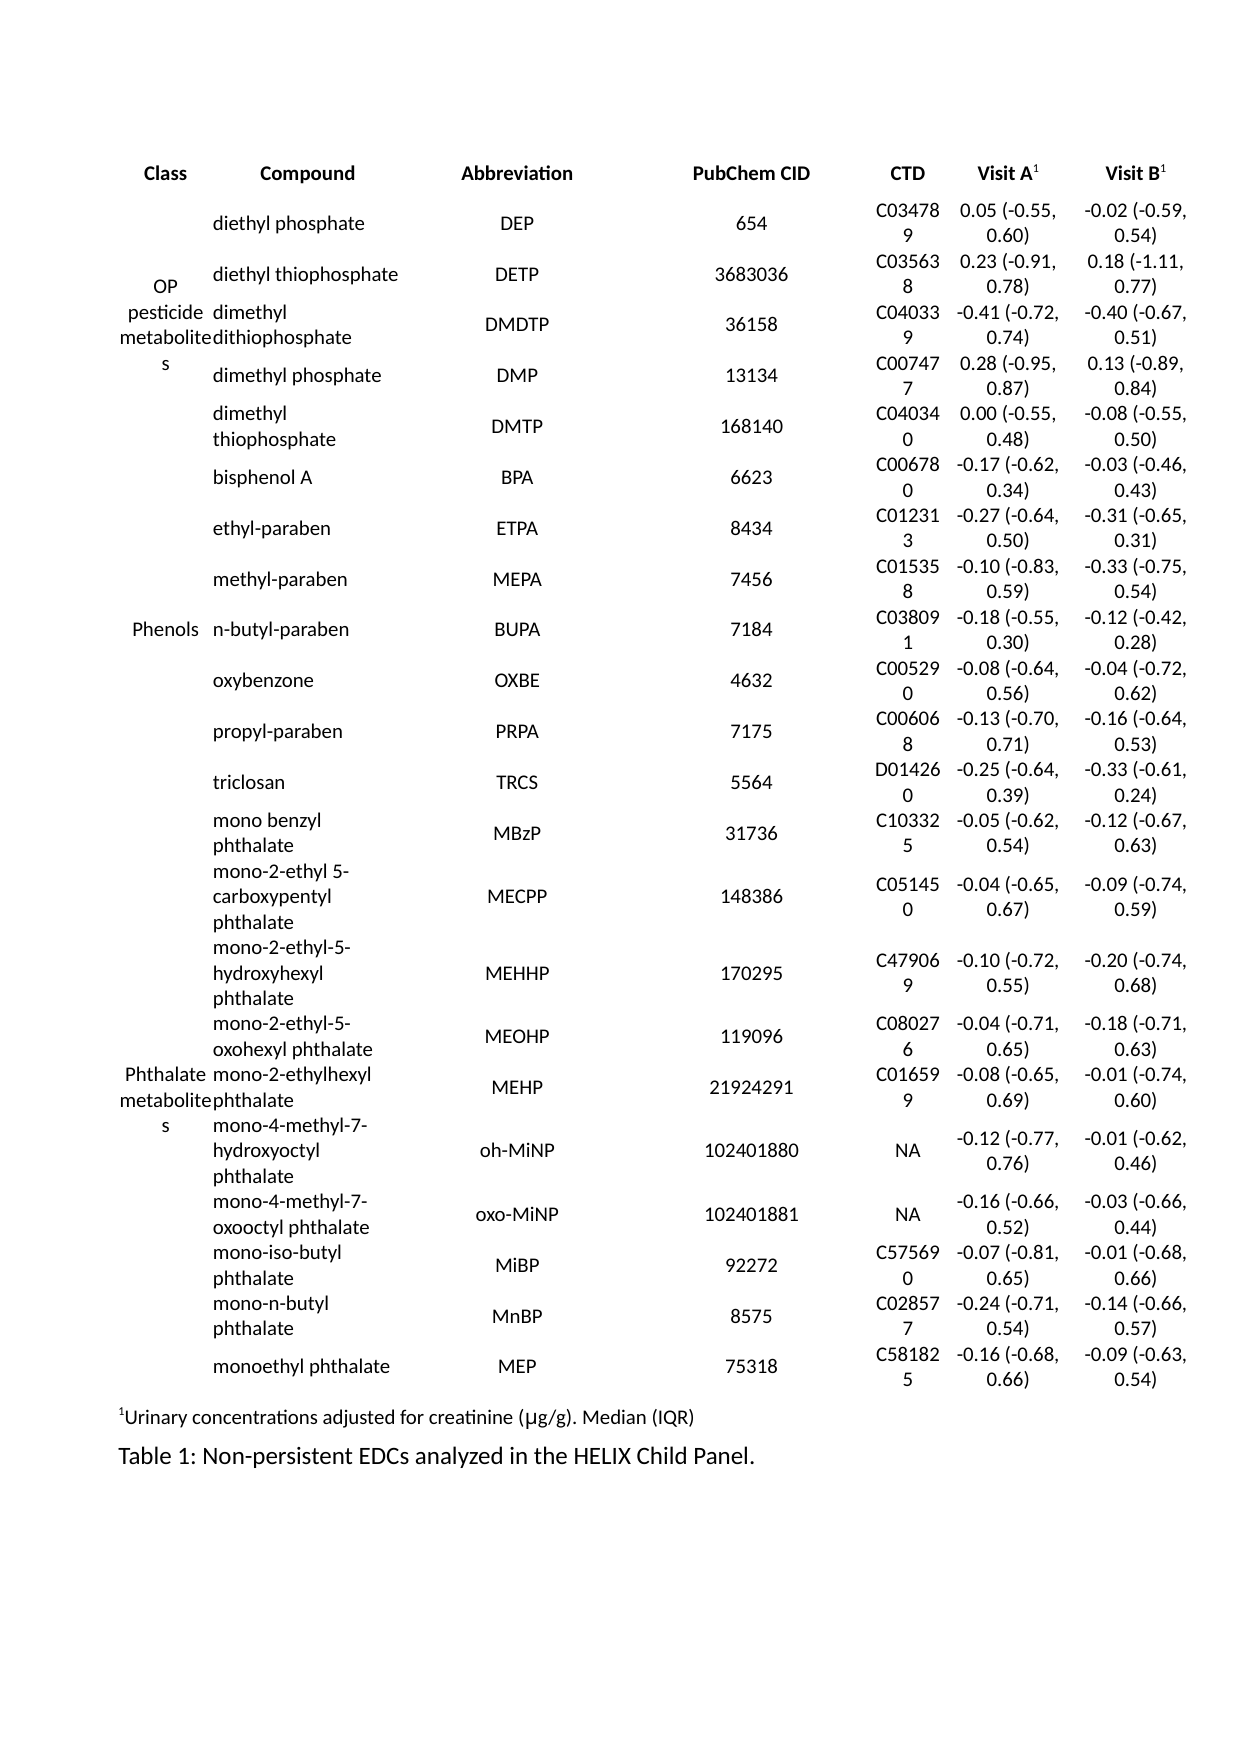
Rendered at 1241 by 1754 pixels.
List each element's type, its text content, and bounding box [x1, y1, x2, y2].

table_cell C016599 [871, 1061, 944, 1112]
table_cell -0.04 (-0.71, 0.65) [944, 1011, 1072, 1061]
table_cell mono-iso-butyl phthalate [213, 1239, 402, 1290]
table_cell mono-4-methyl-7-hydroxyoctyl phthalate [213, 1112, 402, 1188]
table_cell C038091 [871, 604, 944, 655]
table_cell 92272 [631, 1239, 871, 1290]
table_cell n-butyl-paraben [213, 604, 402, 655]
table_cell 148386 [631, 858, 871, 934]
table_cell dimethyl thiophosphate [213, 401, 402, 451]
table_cell -0.41 (-0.72, 0.74) [944, 299, 1072, 350]
table_cell propyl-paraben [213, 706, 402, 756]
table_cell MEP [403, 1341, 631, 1392]
table_cell -0.13 (-0.70, 0.71) [944, 706, 1072, 756]
table_cell MECPP [403, 858, 631, 934]
table_cell -0.27 (-0.64, 0.50) [944, 502, 1072, 553]
table_cell DMP [403, 350, 631, 401]
table_cell BPA [403, 451, 631, 502]
table_cell C575690 [871, 1239, 944, 1290]
table_cell diethyl phosphate [213, 197, 402, 248]
table_cell -0.04 (-0.65, 0.67) [944, 858, 1072, 934]
table_cell 6623 [631, 451, 871, 502]
table_cell MEHHP [403, 934, 631, 1011]
table_cell -0.07 (-0.81, 0.65) [944, 1239, 1072, 1290]
table_cell -0.12 (-0.67, 0.63) [1072, 807, 1199, 858]
table_cell -0.17 (-0.62, 0.34) [944, 451, 1072, 502]
table_cell -0.02 (-0.59, 0.54) [1072, 197, 1199, 248]
table_cell -0.01 (-0.68, 0.66) [1072, 1239, 1199, 1290]
table_cell 3683036 [631, 248, 871, 299]
table_cell -0.40 (-0.67, 0.51) [1072, 299, 1199, 350]
text Table 1: Non-persistent EDCs analyzed in the HELIX Child Panel. [118, 1440, 1122, 1471]
table_cell -0.16 (-0.66, 0.52) [944, 1189, 1072, 1239]
table_cell 36158 [631, 299, 871, 350]
table_cell C006780 [871, 451, 944, 502]
table_cell C015358 [871, 553, 944, 604]
table_cell -0.18 (-0.71, 0.63) [1072, 1011, 1199, 1061]
table_cell 102401881 [631, 1189, 871, 1239]
table_cell D014260 [871, 756, 944, 807]
table_cell 0.13 (-0.89, 0.84) [1072, 350, 1199, 401]
table_cell ETPA [403, 502, 631, 553]
table_cell -0.08 (-0.65, 0.69) [944, 1061, 1072, 1112]
table_cell TRCS [403, 756, 631, 807]
table_cell DMTP [403, 401, 631, 451]
table_cell mono-2-ethyl-5-oxohexyl phthalate [213, 1011, 402, 1061]
table_cell NA [871, 1112, 944, 1188]
table_cell NA [871, 1189, 944, 1239]
table_cell mono-2-ethylhexyl phthalate [213, 1061, 402, 1112]
table_header CTD [871, 149, 944, 197]
table_cell mono benzyl phthalate [213, 807, 402, 858]
table_cell mono-2-ethyl-5-hydroxyhexyl phthalate [213, 934, 402, 1011]
table_cell 7184 [631, 604, 871, 655]
table_cell mono-n-butyl phthalate [213, 1290, 402, 1341]
table_cell 7456 [631, 553, 871, 604]
table_cell 168140 [631, 401, 871, 451]
table_cell C006068 [871, 706, 944, 756]
table_cell C103325 [871, 807, 944, 858]
table_cell -0.16 (-0.64, 0.53) [1072, 706, 1199, 756]
table_cell -0.18 (-0.55, 0.30) [944, 604, 1072, 655]
table_cell -0.33 (-0.75, 0.54) [1072, 553, 1199, 604]
table_cell Phenols [118, 451, 213, 807]
table_cell 5564 [631, 756, 871, 807]
table_cell DETP [403, 248, 631, 299]
table_cell 0.05 (-0.55, 0.60) [944, 197, 1072, 248]
table_cell 8434 [631, 502, 871, 553]
table_cell 31736 [631, 807, 871, 858]
table_cell -0.16 (-0.68, 0.66) [944, 1341, 1072, 1392]
table_cell mono-4-methyl-7-oxooctyl phthalate [213, 1189, 402, 1239]
table_cell 7175 [631, 706, 871, 756]
table_cell C080276 [871, 1011, 944, 1061]
table_cell mono-2-ethyl 5-carboxypentyl phthalate [213, 858, 402, 934]
table_cell C012313 [871, 502, 944, 553]
table_cell C479069 [871, 934, 944, 1011]
table_cell C581825 [871, 1341, 944, 1392]
table_header Abbreviation [403, 149, 631, 197]
table_cell MEOHP [403, 1011, 631, 1061]
table_cell 0.00 (-0.55, 0.48) [944, 401, 1072, 451]
table_cell dimethyl phosphate [213, 350, 402, 401]
table_cell oxo-MiNP [403, 1189, 631, 1239]
table_cell OP pesticide metabolites [118, 197, 213, 451]
table_cell monoethyl phthalate [213, 1341, 402, 1392]
table_cell -0.20 (-0.74, 0.68) [1072, 934, 1199, 1011]
table_cell -0.01 (-0.74, 0.60) [1072, 1061, 1199, 1112]
table_header Visit B1 [1072, 149, 1199, 197]
table_cell 119096 [631, 1011, 871, 1061]
table_header Compound [213, 149, 402, 197]
table_cell -0.12 (-0.42, 0.28) [1072, 604, 1199, 655]
table_cell -0.10 (-0.72, 0.55) [944, 934, 1072, 1011]
table_header PubChem CID [631, 149, 871, 197]
table_cell methyl-paraben [213, 553, 402, 604]
table_cell diethyl thiophosphate [213, 248, 402, 299]
table_cell -0.25 (-0.64, 0.39) [944, 756, 1072, 807]
table_cell -0.03 (-0.66, 0.44) [1072, 1189, 1199, 1239]
table_cell PRPA [403, 706, 631, 756]
table_cell -0.10 (-0.83, 0.59) [944, 553, 1072, 604]
table_cell C051450 [871, 858, 944, 934]
table_cell 21924291 [631, 1061, 871, 1112]
table_cell MnBP [403, 1290, 631, 1341]
table_cell C005290 [871, 655, 944, 706]
table_cell MiBP [403, 1239, 631, 1290]
table_cell -0.03 (-0.46, 0.43) [1072, 451, 1199, 502]
table_cell 75318 [631, 1341, 871, 1392]
table_cell DMDTP [403, 299, 631, 350]
table_cell 0.18 (-1.11, 0.77) [1072, 248, 1199, 299]
table_cell C035638 [871, 248, 944, 299]
table_cell 170295 [631, 934, 871, 1011]
table_cell -0.05 (-0.62, 0.54) [944, 807, 1072, 858]
table_cell C040339 [871, 299, 944, 350]
table_cell -0.31 (-0.65, 0.31) [1072, 502, 1199, 553]
table_cell C007477 [871, 350, 944, 401]
table_cell -0.14 (-0.66, 0.57) [1072, 1290, 1199, 1341]
table_cell DEP [403, 197, 631, 248]
table_cell -0.09 (-0.63, 0.54) [1072, 1341, 1199, 1392]
table_cell -0.12 (-0.77, 0.76) [944, 1112, 1072, 1188]
table_cell 8575 [631, 1290, 871, 1341]
table_cell bisphenol A [213, 451, 402, 502]
table_cell 1Urinary concentrations adjusted for creatinine (μg/g). Median (IQR) [118, 1392, 1199, 1440]
table_cell oh-MiNP [403, 1112, 631, 1188]
table_cell 0.28 (-0.95, 0.87) [944, 350, 1072, 401]
table_cell 654 [631, 197, 871, 248]
table_cell 13134 [631, 350, 871, 401]
table_cell -0.04 (-0.72, 0.62) [1072, 655, 1199, 706]
table_cell OXBE [403, 655, 631, 706]
table_cell MBzP [403, 807, 631, 858]
table_cell -0.01 (-0.62, 0.46) [1072, 1112, 1199, 1188]
table_cell -0.09 (-0.74, 0.59) [1072, 858, 1199, 934]
table_cell 0.23 (-0.91, 0.78) [944, 248, 1072, 299]
table_header Class [118, 149, 213, 197]
table_cell Phthalate metabolites [118, 807, 213, 1392]
table_cell MEHP [403, 1061, 631, 1112]
table_cell 4632 [631, 655, 871, 706]
table_cell triclosan [213, 756, 402, 807]
table_cell dimethyl dithiophosphate [213, 299, 402, 350]
table_cell MEPA [403, 553, 631, 604]
table_cell -0.08 (-0.55, 0.50) [1072, 401, 1199, 451]
table_cell C034789 [871, 197, 944, 248]
table_cell BUPA [403, 604, 631, 655]
table_cell -0.24 (-0.71, 0.54) [944, 1290, 1072, 1341]
table_cell C028577 [871, 1290, 944, 1341]
table_cell oxybenzone [213, 655, 402, 706]
table_cell ethyl-paraben [213, 502, 402, 553]
table_cell -0.08 (-0.64, 0.56) [944, 655, 1072, 706]
table_cell C040340 [871, 401, 944, 451]
table_header Visit A1 [944, 149, 1072, 197]
table_cell -0.33 (-0.61, 0.24) [1072, 756, 1199, 807]
table_cell 102401880 [631, 1112, 871, 1188]
